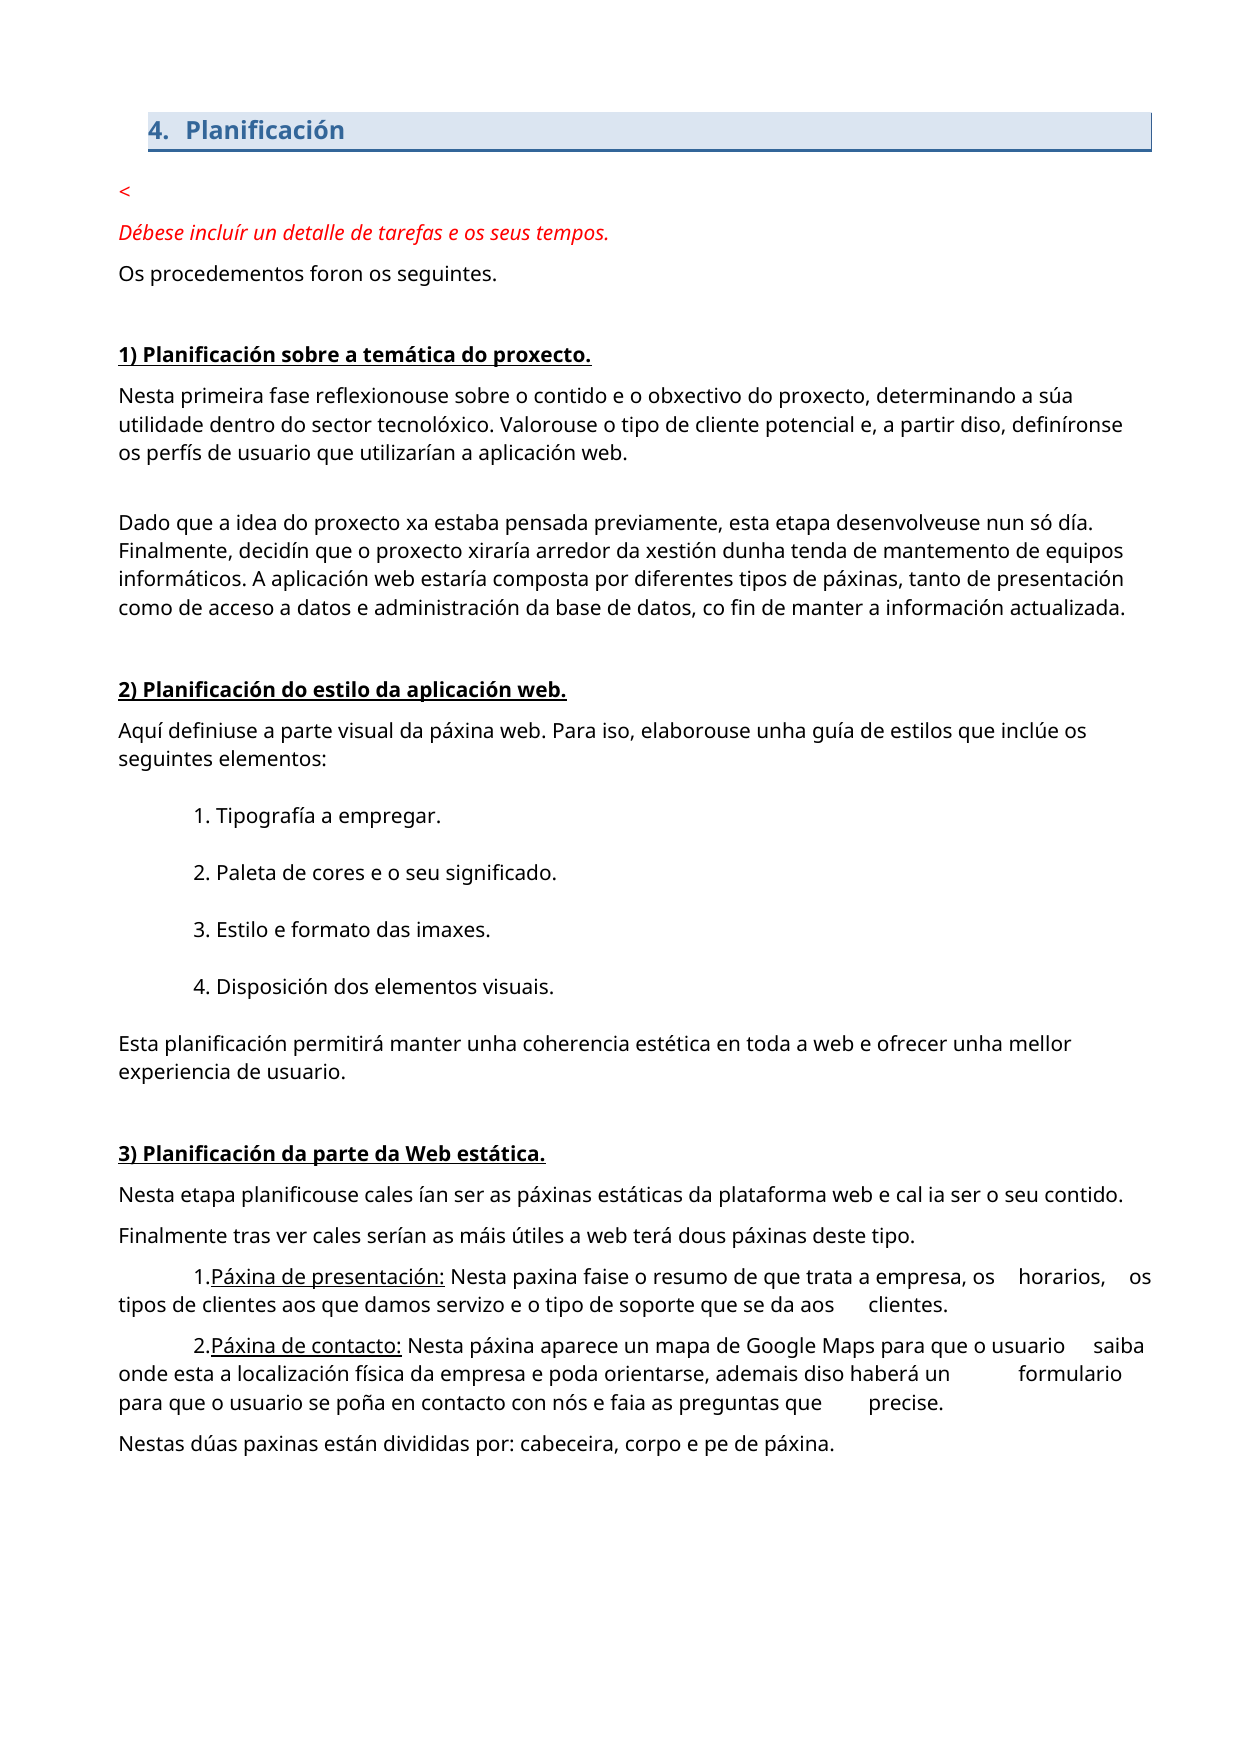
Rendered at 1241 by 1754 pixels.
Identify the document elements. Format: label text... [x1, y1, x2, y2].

text Os procedementos foron os seguintes. [118, 259, 1152, 287]
text Nesta etapa planificouse cales ían ser as páxinas estáticas da plataforma web e cal ia ser o seu contido. [118, 1180, 1152, 1208]
text 2.Páxina de contacto: Nesta páxina aparece un mapa de Google Maps para que o usuario saiba onde esta a localización física da empresa e poda orientarse, ademais diso haberá un formulario para que o usuario se poña en contacto con nós e faia as preguntas que precise. [118, 1331, 1152, 1416]
text 1.Páxina de presentación: Nesta paxina faise o resumo de que trata a empresa, os horarios, os tipos de clientes aos que damos servizo e o tipo de soporte que se da aos clientes. [118, 1262, 1152, 1319]
text 2) Planificación do estilo da aplicación web. [118, 675, 1152, 703]
text < [118, 177, 1152, 205]
text Finalmente tras ver cales serían as máis útiles a web terá dous páxinas deste tipo. [118, 1221, 1152, 1249]
text Nestas dúas paxinas están divididas por: cabeceira, corpo e pe de páxina. [118, 1429, 1152, 1457]
text 1) Planificación sobre a temática do proxecto. [118, 341, 1152, 369]
text Aquí definiuse a parte visual da páxina web. Para iso, elaborouse unha guía de estilos que inclúe os seguintes elementos: 1. Tipografía a empregar. 2. Paleta de cores e o seu significado. 3. Estilo e formato das imaxes. 4. Disposición dos elementos visuais. Esta planificación permitirá manter unha coherencia estética en toda a web e ofrecer unha mellor experiencia de usuario. [118, 716, 1152, 1086]
text Nesta primeira fase reflexionouse sobre o contido e o obxectivo do proxecto, determinando a súa utilidade dentro do sector tecnolóxico. Valorouse o tipo de cliente potencial e, a partir diso, definíronse os perfís de usuario que utilizarían a aplicación web. [118, 381, 1152, 467]
text 3) Planificación da parte da Web estática. [118, 1139, 1152, 1167]
subtitle Planificación [148, 112, 1151, 149]
text Débese incluír un detalle de tarefas e os seus tempos. [118, 218, 1152, 246]
text Dado que a idea do proxecto xa estaba pensada previamente, esta etapa desenvolveuse nun só día. Finalmente, decidín que o proxecto xiraría arredor da xestión dunha tenda de mantemento de equipos informáticos. A aplicación web estaría composta por diferentes tipos de páxinas, tanto de presentación como de acceso a datos e administración da base de datos, co fin de manter a información actualizada. [118, 479, 1152, 621]
